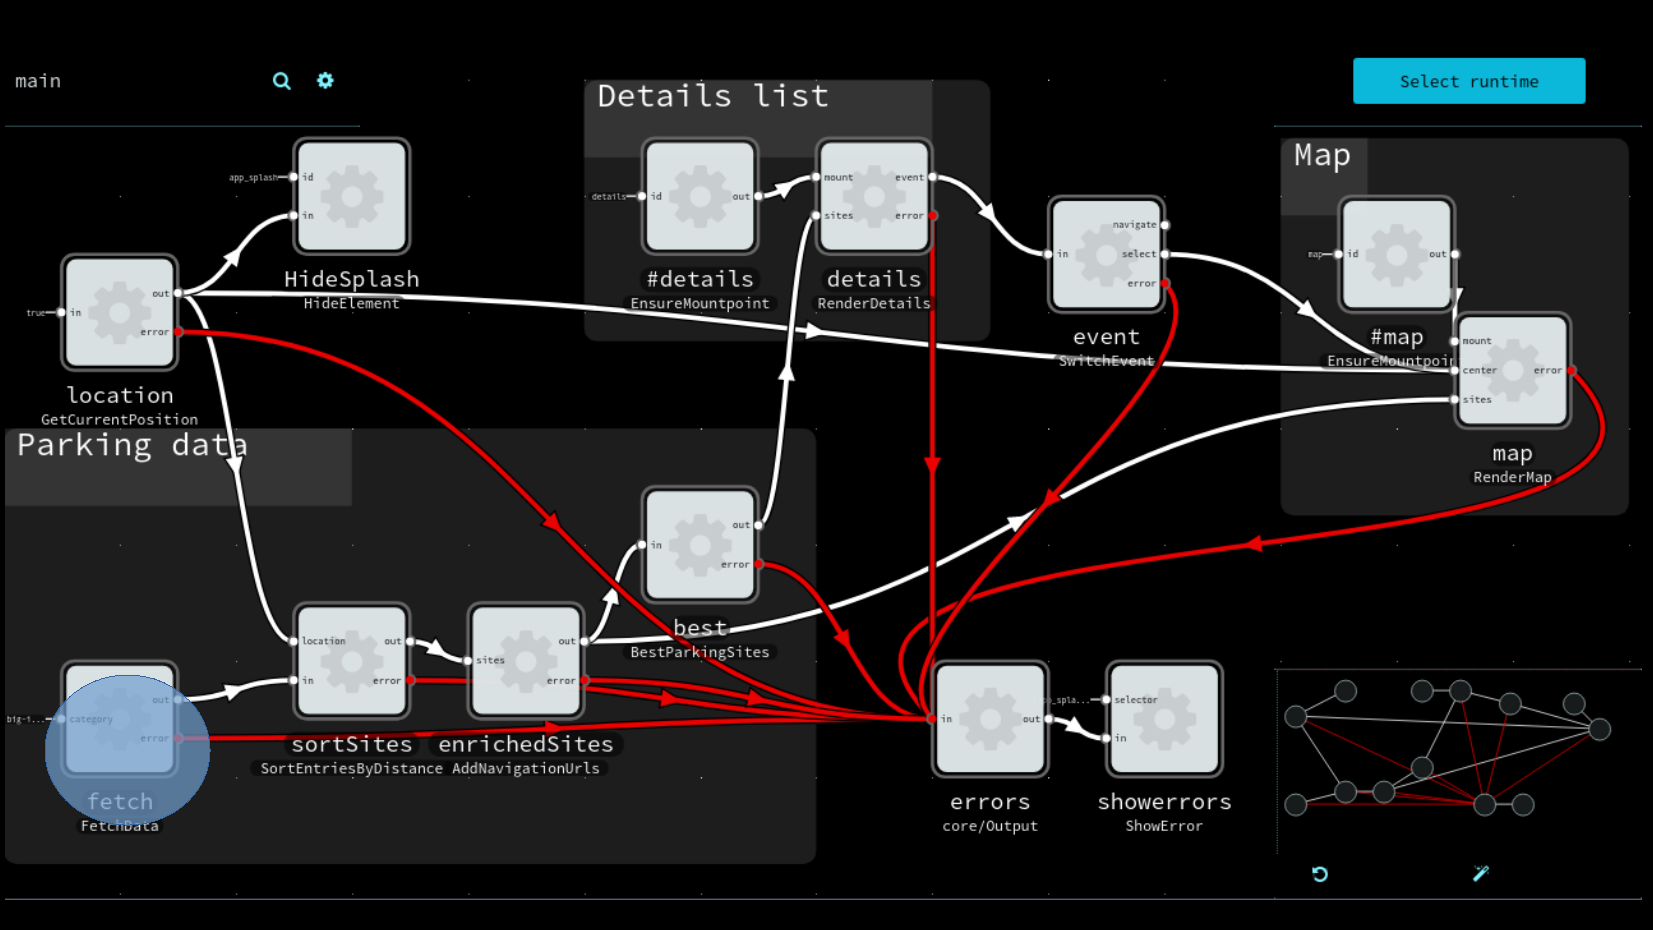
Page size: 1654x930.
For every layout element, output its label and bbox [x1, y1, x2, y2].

text_box [45, 675, 211, 826]
picture [5, 44, 1642, 901]
